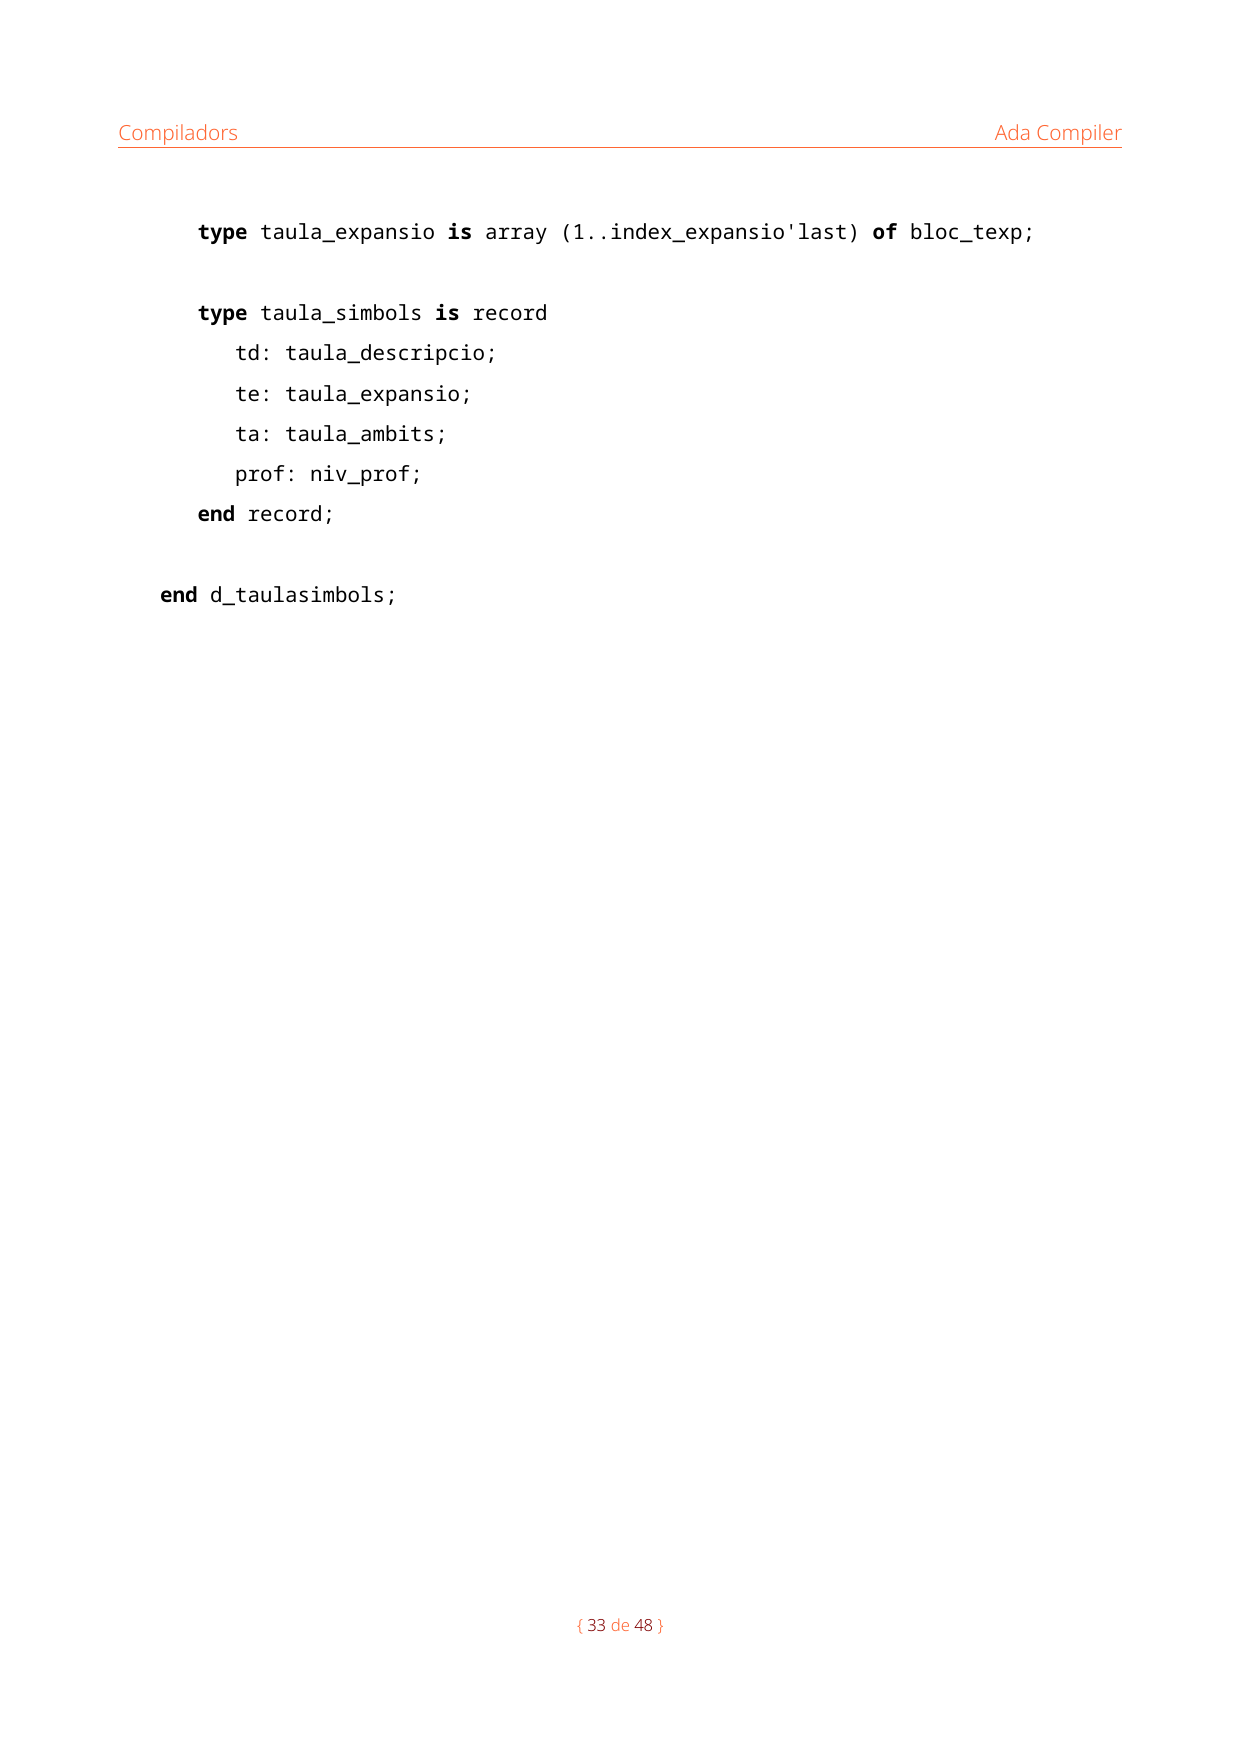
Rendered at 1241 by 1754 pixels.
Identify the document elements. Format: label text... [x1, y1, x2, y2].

text prof: niv_prof; [118, 459, 1122, 488]
text type taula_expansio is array (1..index_expansio'last) of bloc_texp; [118, 217, 1122, 246]
text type taula_simbols is record [118, 298, 1122, 326]
text end d_taulasimbols; [118, 580, 1122, 609]
text td: taula_descripcio; [118, 338, 1122, 367]
text ta: taula_ambits; [118, 419, 1122, 447]
text end record; [118, 499, 1122, 528]
text te: taula_expansio; [118, 379, 1122, 407]
